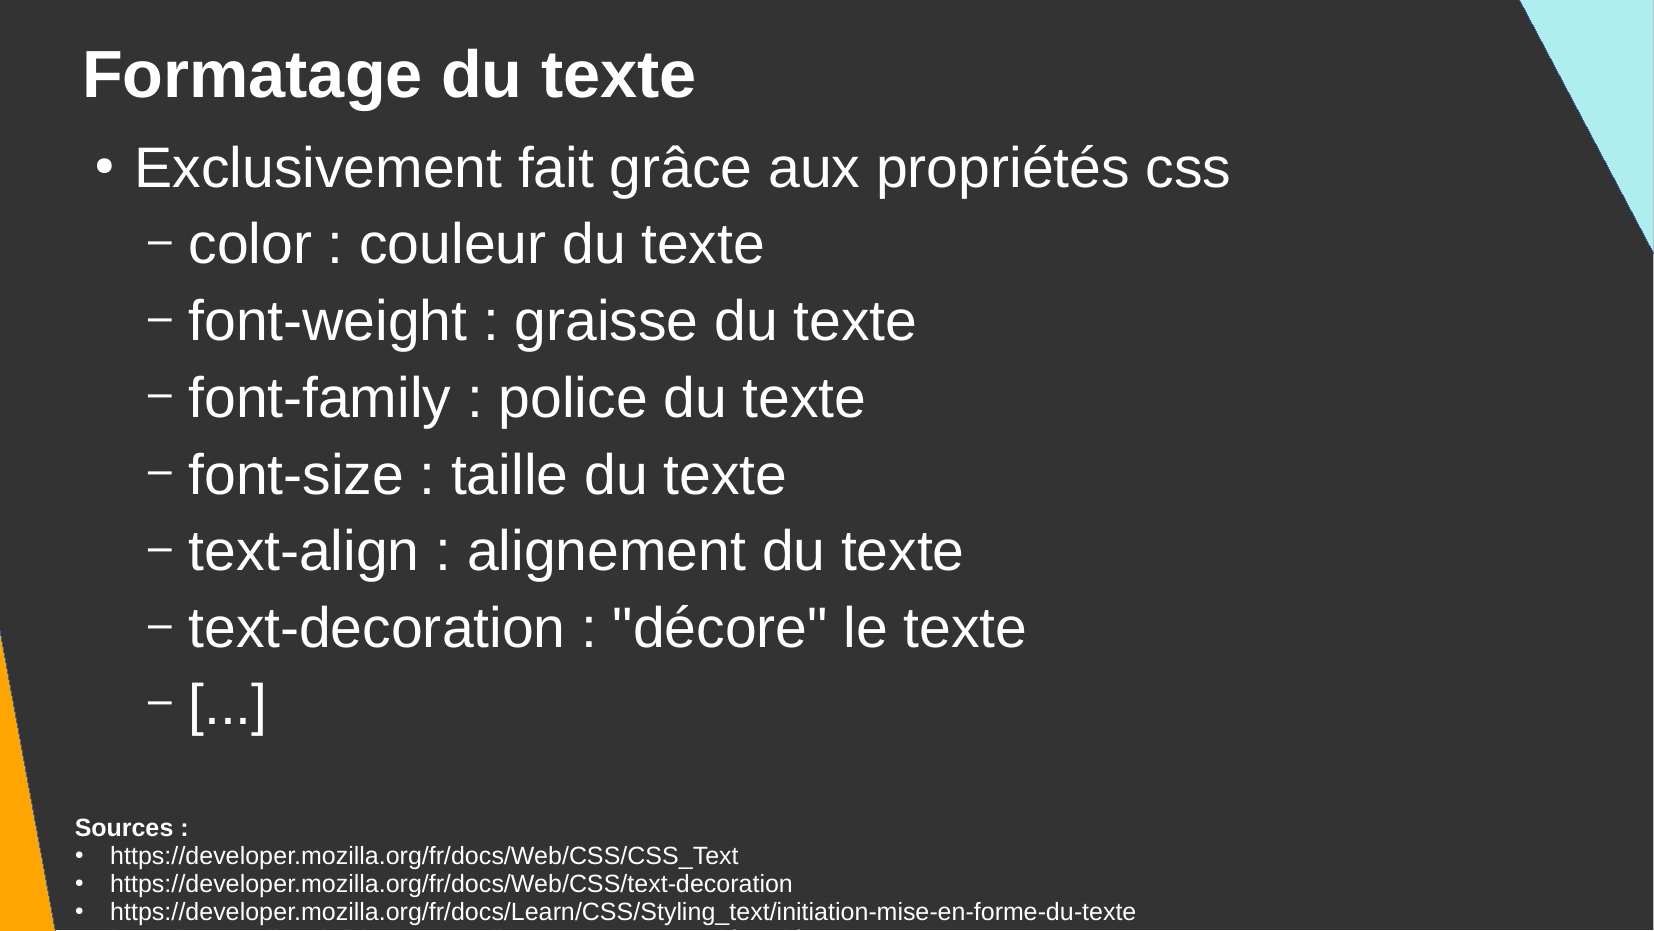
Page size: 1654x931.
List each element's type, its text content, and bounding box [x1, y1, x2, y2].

title Formatage du texte [82, 37, 1571, 114]
text_box Sources : https://developer.mozilla.org/fr/docs/Web/CSS/CSS_Text https://developer.mozilla.org/fr/docs/Web/CSS/text-decoration https://developer.mozilla.org/fr/docs/Learn/CSS/Styling_text/initiation-mise-en-forme-du-texte https://cssgradient.io/blog/css-gradient-text/ - texte en dégradé - en [60, 806, 1546, 931]
text_box [0, 630, 56, 931]
list Exclusivement fait grâce aux propriétés css color : couleur du texte font-weight : graisse du texte font-family : police du texte font-size : taille du texte text-align : alignement du texte text-decoration : "décore" le texte [...] [80, 135, 1605, 745]
text_box [1519, 0, 1654, 254]
